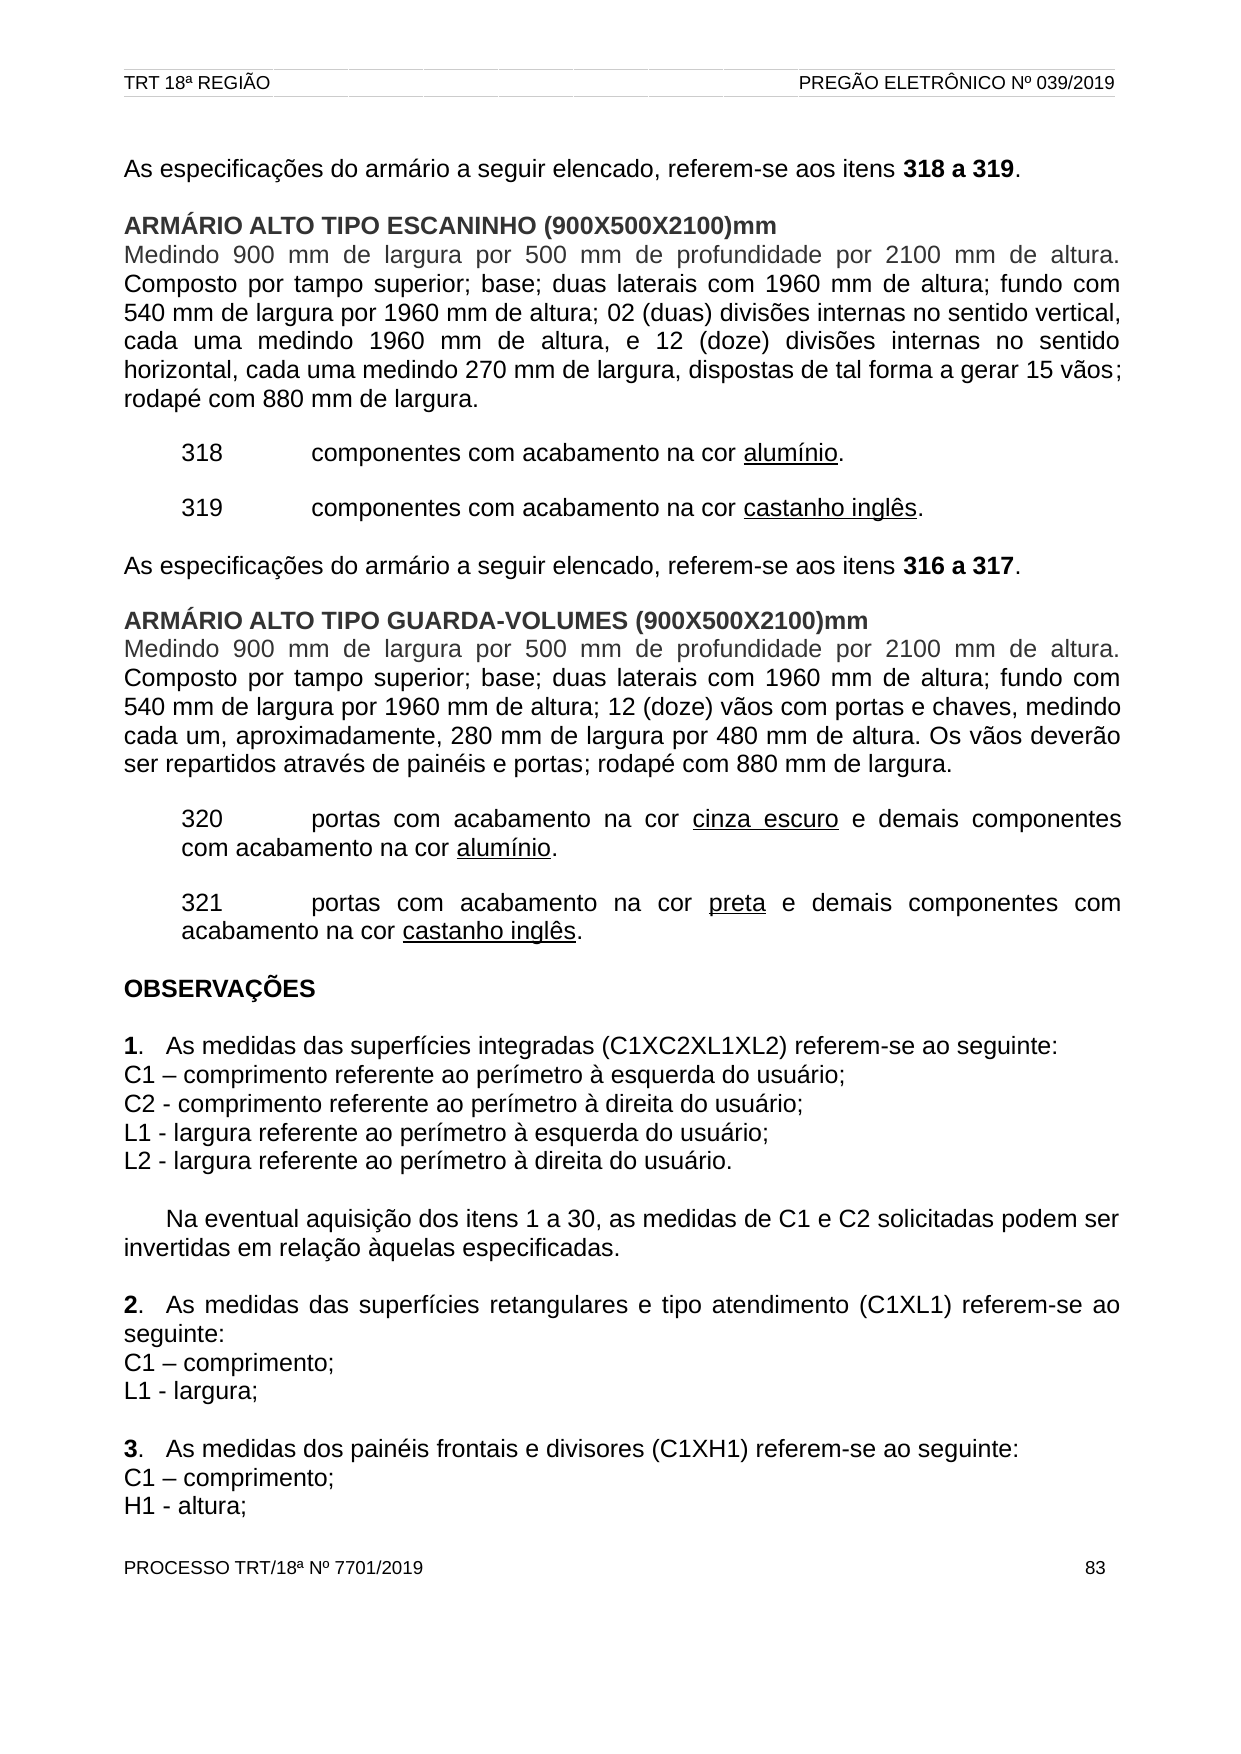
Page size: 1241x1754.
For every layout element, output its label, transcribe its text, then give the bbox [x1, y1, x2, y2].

text 319 componentes com acabamento na cor castanho inglês. [181, 493, 1122, 522]
text C1 – comprimento; [123, 1348, 1122, 1376]
text Na eventual aquisição dos itens 1 a 30, as medidas de C1 e C2 solicitadas podem ser invertidas em relação àquelas especificadas. [123, 1204, 1122, 1261]
text L2 - largura referente ao perímetro à direita do usuário. [123, 1146, 1122, 1175]
text Medindo 900 mm de largura por 500 mm de profundidade por 2100 mm de altura. Composto por tampo superior; base; duas laterais com 1960 mm de altura; fundo com 540 mm de largura por 1960 mm de altura; 12 (doze) vãos com portas e chaves, medindo cada um, aproximadamente, 280 mm de largura por 480 mm de altura. Os vãos deverão ser repartidos através de painéis e portas; rodapé com 880 mm de largura. [123, 634, 1122, 778]
text 321 portas com acabamento na cor preta e demais componentes com acabamento na cor castanho inglês. [181, 888, 1122, 945]
text ARMÁRIO ALTO TIPO ESCANINHO (900X500X2100)mm [123, 211, 1122, 240]
text ARMÁRIO ALTO TIPO GUARDA-VOLUMES (900X500X2100)mm [123, 606, 1122, 634]
text As especificações do armário a seguir elencado, referem-se aos itens 316 a 317. [123, 551, 1122, 579]
text As especificações do armário a seguir elencado, referem-se aos itens 318 a 319. [123, 154, 1122, 182]
text 2. As medidas das superfícies retangulares e tipo atendimento (C1XL1) referem-se ao seguinte: [123, 1290, 1122, 1348]
text L1 - largura referente ao perímetro à esquerda do usuário; [123, 1118, 1122, 1146]
text 320 portas com acabamento na cor cinza escuro e demais componentes com acabamento na cor alumínio. [181, 804, 1122, 862]
text 1. As medidas das superfícies integradas (C1XC2XL1XL2) referem-se ao seguinte: [123, 1031, 1122, 1060]
text 3. As medidas dos painéis frontais e divisores (C1XH1) referem-se ao seguinte: [123, 1434, 1122, 1463]
text C1 – comprimento; [123, 1463, 1122, 1491]
text 318 componentes com acabamento na cor alumínio. [181, 438, 1122, 467]
text Medindo 900 mm de largura por 500 mm de profundidade por 2100 mm de altura. Composto por tampo superior; base; duas laterais com 1960 mm de altura; fundo com 540 mm de largura por 1960 mm de altura; 02 (duas) divisões internas no sentido vertical, cada uma medindo 1960 mm de altura, e 12 (doze) divisões internas no sentido horizontal, cada uma medindo 270 mm de largura, dispostas de tal forma a gerar 15 vãos; rodapé com 880 mm de largura. [123, 240, 1122, 412]
text C2 - comprimento referente ao perímetro à direita do usuário; [123, 1089, 1122, 1118]
text H1 - altura; [123, 1491, 1122, 1520]
text OBSERVAÇÕES [123, 974, 1122, 1003]
text L1 - largura; [123, 1376, 1122, 1405]
text C1 – comprimento referente ao perímetro à esquerda do usuário; [123, 1060, 1122, 1089]
